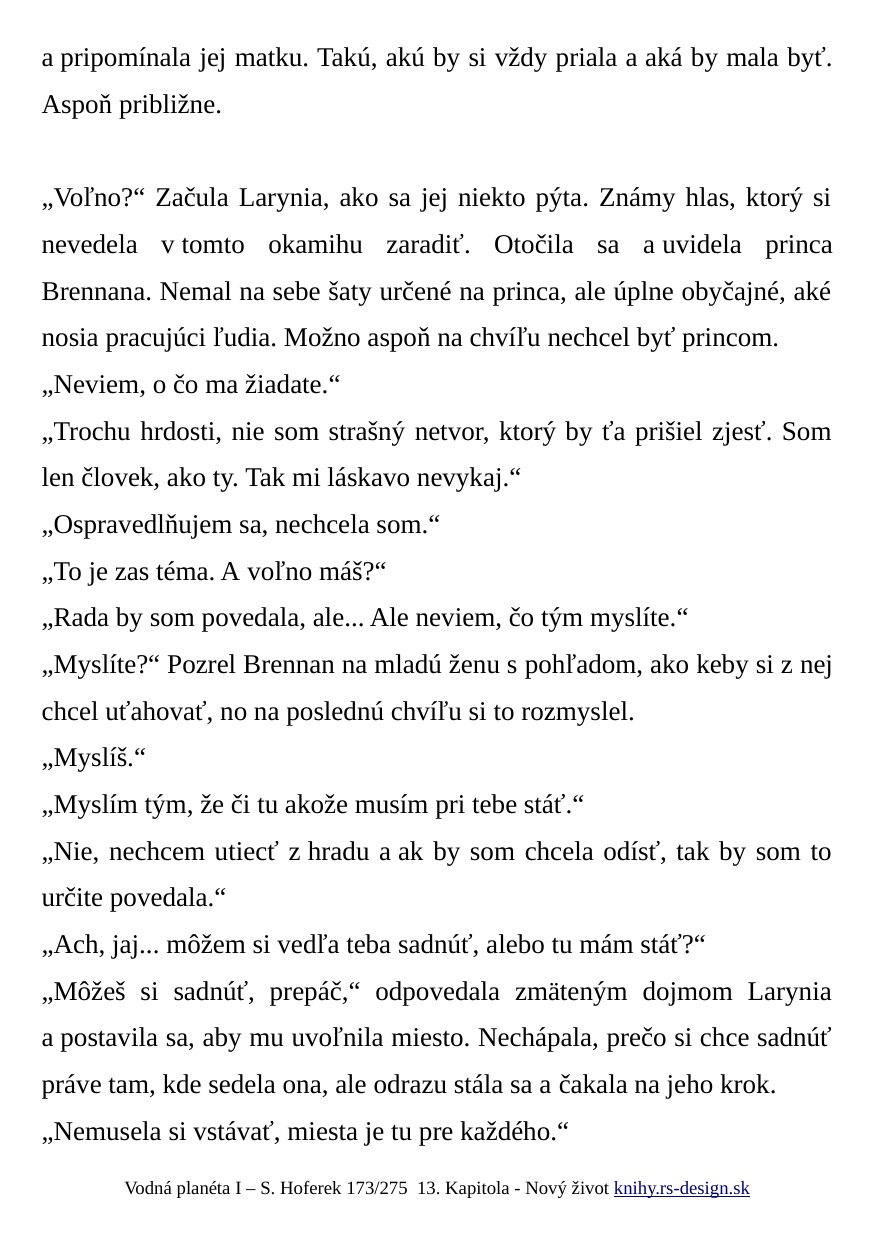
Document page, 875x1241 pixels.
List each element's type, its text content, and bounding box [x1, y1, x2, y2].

text a pripomínala jej matku. Takú, akú by si vždy priala a aká by mala byť. Aspoň približne. [41, 41, 833, 119]
text „Ospravedlňujem sa, nechcela som.“ [41, 508, 833, 539]
text „Myslím tým, že či tu akože musím pri tebe stáť.“ [41, 788, 833, 819]
text „Myslíš.“ [41, 741, 833, 772]
text „Ach, jaj... môžem si vedľa teba sadnúť, alebo tu mám stáť?“ [41, 928, 833, 959]
text „To je zas téma. A voľno máš?“ [41, 555, 833, 586]
text „Neviem, o čo ma žiadate.“ [41, 368, 833, 399]
text „Môžeš si sadnúť, prepáč,“ odpovedala zmäteným dojmom Larynia a postavila sa, aby mu uvoľnila miesto. Nechápala, prečo si chce sadnúť práve tam, kde sedela ona, ale odrazu stála sa a čakala na jeho krok. [41, 975, 833, 1099]
text „Nie, nechcem utiecť z hradu a ak by som chcela odísť, tak by som to určite povedala.“ [41, 835, 833, 912]
text „Rada by som povedala, ale... Ale neviem, čo tým myslíte.“ [41, 601, 833, 632]
text „Myslíte?“ Pozrel Brennan na mladú ženu s pohľadom, ako keby si z nej chcel uťahovať, no na poslednú chvíľu si to rozmyslel. [41, 648, 833, 726]
text „Voľno?“ Začula Larynia, ako sa jej niekto pýta. Známy hlas, ktorý si nevedela v tomto okamihu zaradiť. Otočila sa a uvidela princa Brennana. Nemal na sebe šaty určené na princa, ale úplne obyčajné, aké nosia pracujúci ľudia. Možno aspoň na chvíľu nechcel byť princom. [41, 181, 833, 352]
text „Nemusela si vstávať, miesta je tu pre každého.“ [41, 1115, 833, 1146]
text „Trochu hrdosti, nie som strašný netvor, ktorý by ťa prišiel zjesť. Som len človek, ako ty. Tak mi láskavo nevykaj.“ [41, 415, 833, 492]
